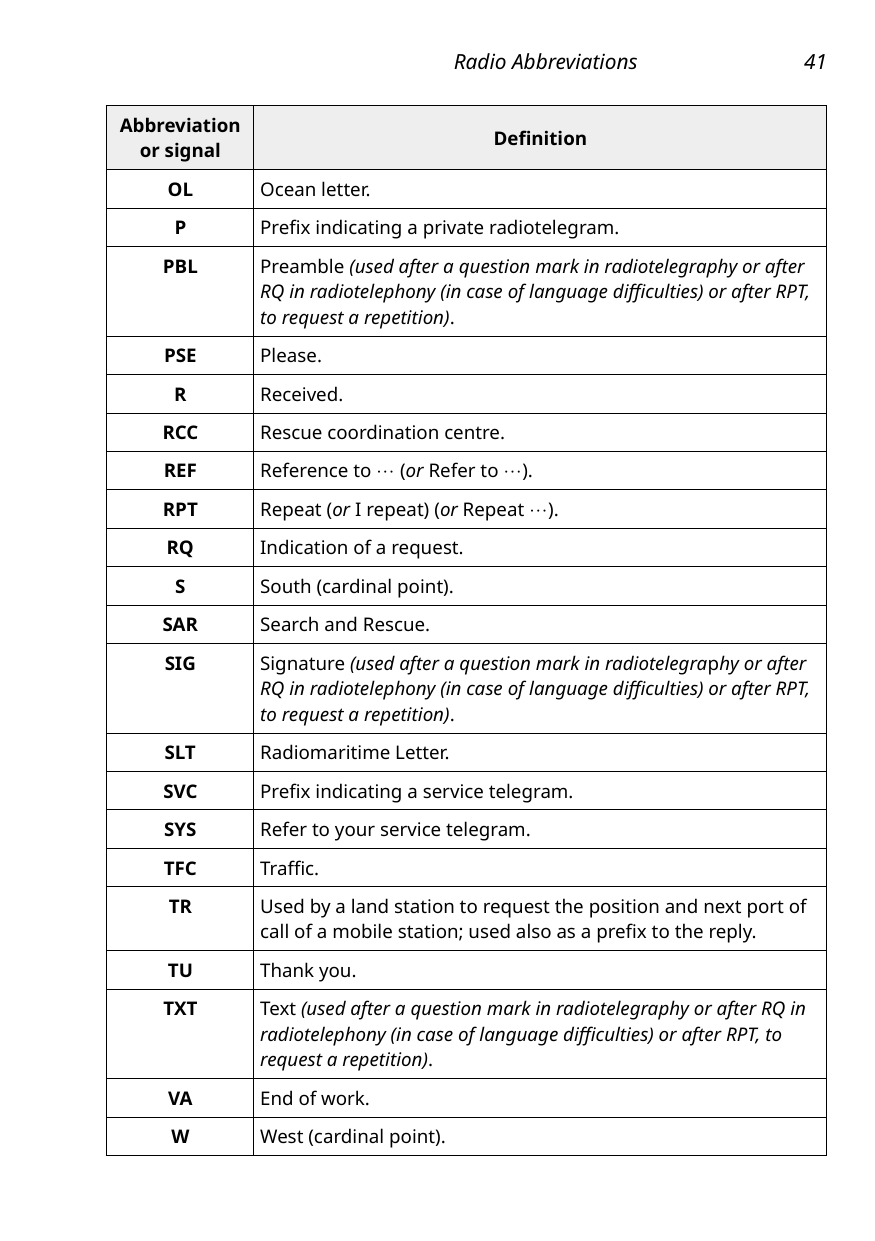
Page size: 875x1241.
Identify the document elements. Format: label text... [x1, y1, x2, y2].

table_cell Text (used after a question mark in radiotelegraphy or after RQ in radiotelephony (in case of language difficulties) or after RPT, to request a repetition). [254, 990, 826, 1078]
table_cell Signature (used after a question mark in radiotelegraphy or after RQ in radiotelephony (in case of language difficulties) or after RPT, to request a repetition). [254, 644, 826, 732]
table_cell REF [107, 452, 253, 489]
table_cell RCC [107, 414, 253, 451]
table_cell P [107, 209, 253, 246]
table_cell Thank you. [254, 951, 826, 989]
table_cell Prefix indicating a private radiotelegram. [254, 209, 826, 246]
table_cell Search and Rescue. [254, 606, 826, 643]
table_cell Rescue coordination centre. [254, 414, 826, 451]
table_cell South (cardinal point). [254, 567, 826, 604]
table_cell Repeat (or I repeat) (or Repeat ). [254, 490, 826, 528]
table_cell End of work. [254, 1079, 826, 1117]
table_cell OL [107, 170, 253, 208]
table_cell PBL [107, 247, 253, 336]
table_cell Refer to your service telegram. [254, 810, 826, 848]
table_cell TXT [107, 990, 253, 1078]
table_cell SLT [107, 734, 253, 771]
table_cell Indication of a request. [254, 529, 826, 566]
table_cell Received. [254, 375, 826, 412]
table_cell SAR [107, 606, 253, 643]
table_cell Reference to  (or Refer to ). [254, 452, 826, 489]
table_cell Prefix indicating a service telegram. [254, 772, 826, 809]
table_cell RPT [107, 490, 253, 528]
table_cell SYS [107, 810, 253, 848]
table_cell Traffic. [254, 849, 826, 886]
table_cell RQ [107, 529, 253, 566]
table_cell SIG [107, 644, 253, 732]
table_cell VA [107, 1079, 253, 1117]
table_cell Please. [254, 337, 826, 374]
table_cell SVC [107, 772, 253, 809]
table_cell West (cardinal point). [254, 1118, 826, 1155]
table_header Definition [254, 106, 826, 169]
table_cell S [107, 567, 253, 604]
table_cell W [107, 1118, 253, 1155]
table_cell R [107, 375, 253, 412]
table_cell PSE [107, 337, 253, 374]
table_header Abbreviation or signal [107, 106, 253, 169]
table_cell Radiomaritime Letter. [254, 734, 826, 771]
table_cell Ocean letter. [254, 170, 826, 208]
table_cell Used by a land station to request the position and next port of call of a mobile station; used also as a prefix to the reply. [254, 887, 826, 950]
table_cell TR [107, 887, 253, 950]
table_cell TFC [107, 849, 253, 886]
table_cell Preamble (used after a question mark in radiotelegraphy or after RQ in radiotelephony (in case of language difficulties) or after RPT, to request a repetition). [254, 247, 826, 336]
table_cell TU [107, 951, 253, 989]
